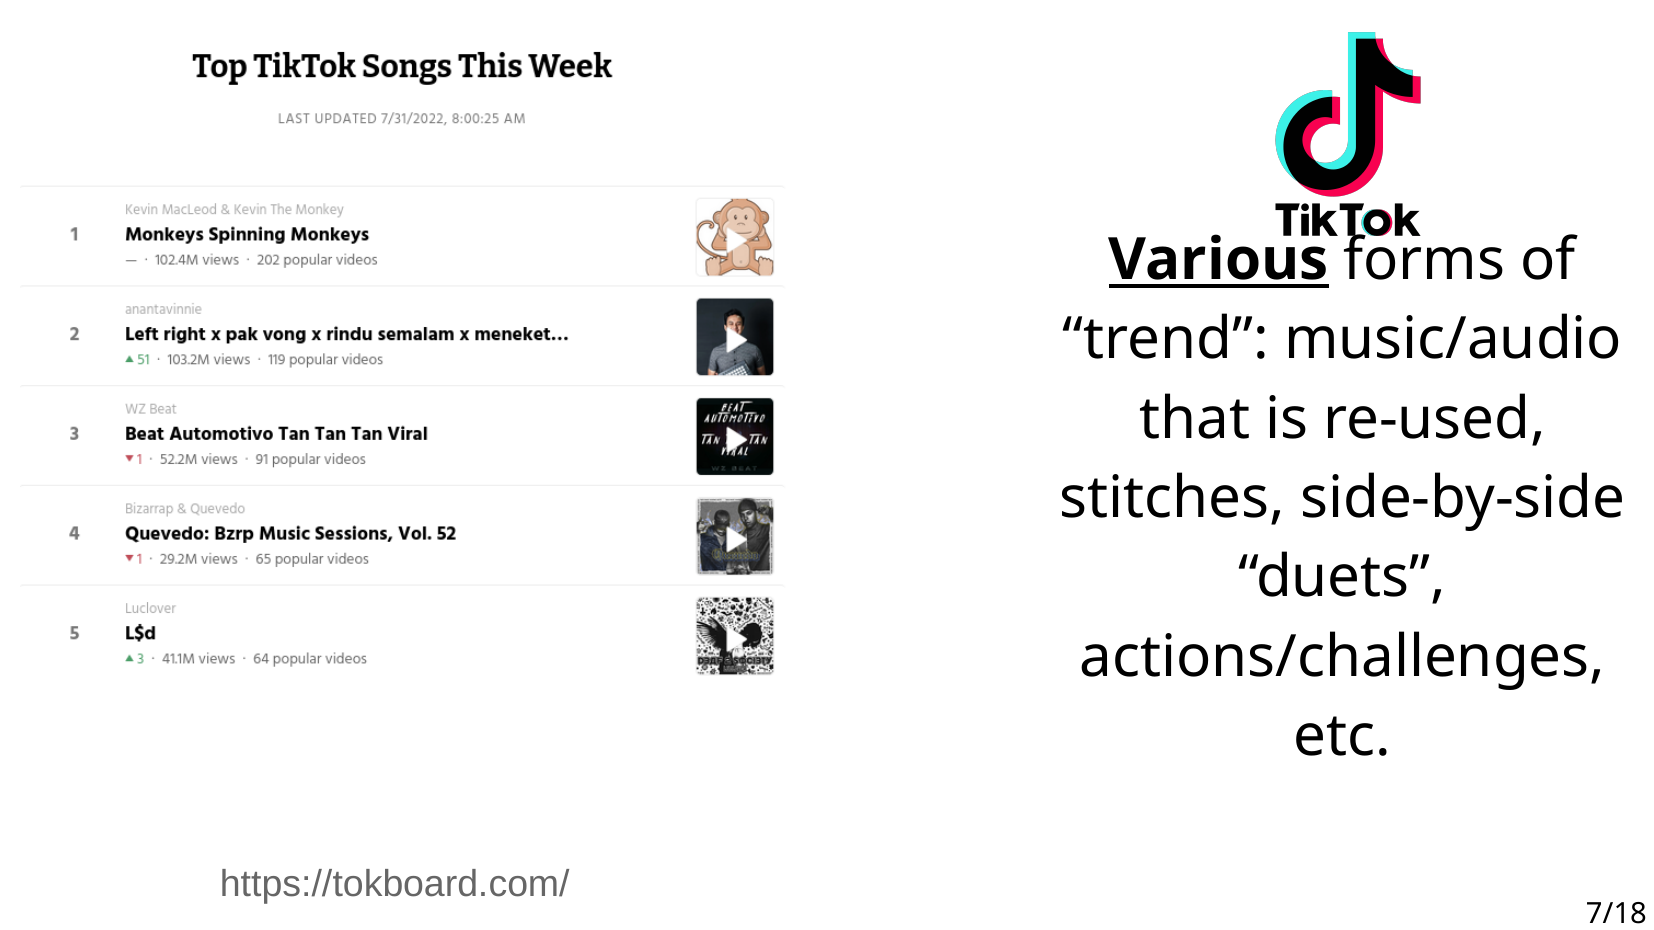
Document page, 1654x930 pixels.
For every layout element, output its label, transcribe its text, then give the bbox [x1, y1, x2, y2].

title Various forms of “trend”: music/audio that is re-used, stitches, side-by-side “duets”, actions/challenges, etc. [1050, 190, 1636, 800]
picture [20, 6, 827, 681]
text_box https://tokboard.com/ [205, 855, 586, 912]
picture [1251, 30, 1428, 238]
